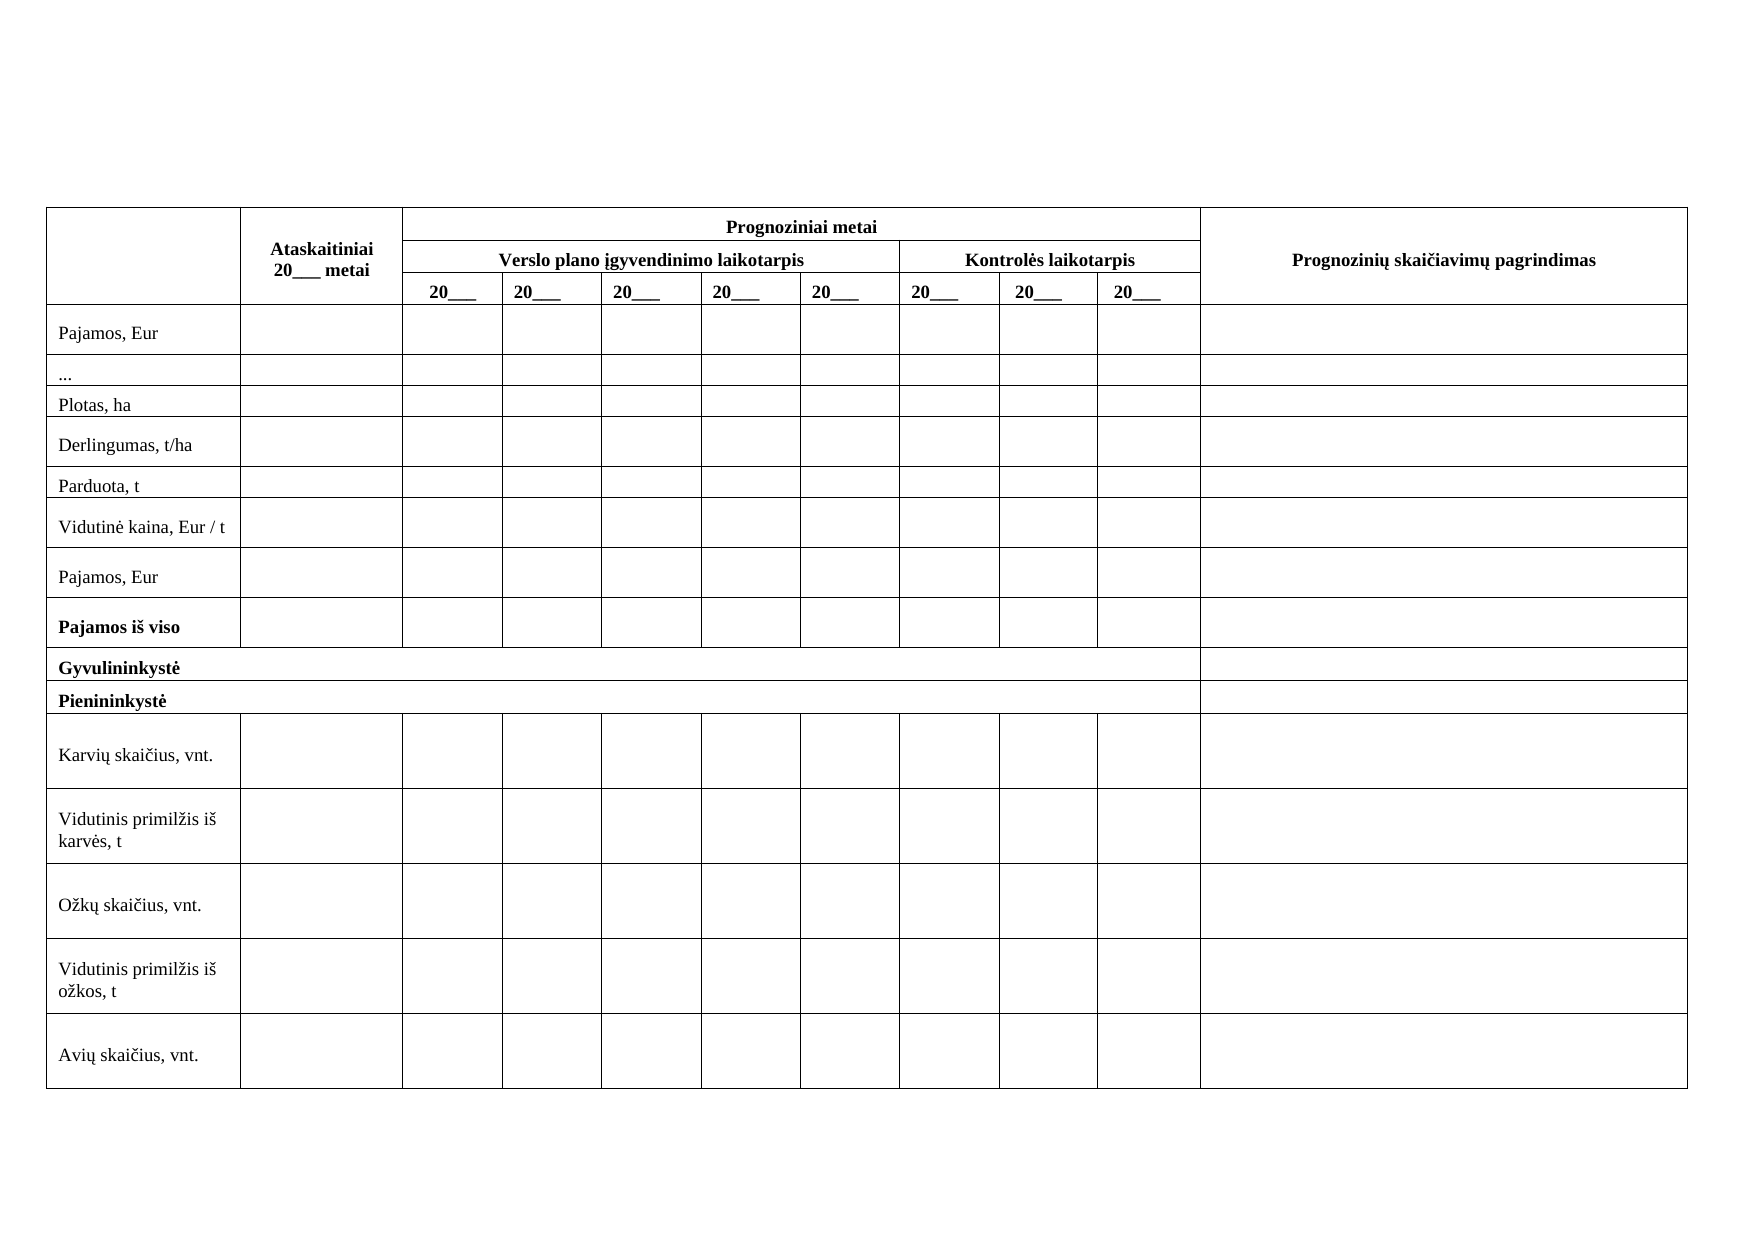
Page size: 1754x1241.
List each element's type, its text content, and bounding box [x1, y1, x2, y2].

table_cell [801, 864, 899, 938]
table_cell [503, 305, 601, 353]
table_cell [602, 1014, 701, 1088]
table_header Prognoziniai metai [403, 208, 1200, 239]
table_cell 20___ [403, 273, 502, 303]
table_cell [403, 498, 502, 547]
table_cell [1098, 789, 1200, 863]
table_cell [602, 789, 701, 863]
table_cell [403, 355, 502, 385]
table_cell [1000, 789, 1097, 863]
table_cell [900, 548, 999, 597]
table_cell [702, 939, 800, 1013]
table_cell [1098, 417, 1200, 466]
table_cell [1201, 648, 1687, 680]
table_cell [403, 789, 502, 863]
table_cell [241, 789, 402, 863]
table_cell [503, 467, 601, 497]
table_cell [1000, 714, 1097, 788]
table_cell [503, 548, 601, 597]
table_cell 20___ [503, 273, 601, 303]
table_cell [503, 598, 601, 647]
table_cell [801, 548, 899, 597]
table_cell [702, 498, 800, 547]
table_cell Kontrolės laikotarpis [900, 241, 1200, 272]
table_cell [801, 355, 899, 385]
table_cell [241, 1014, 402, 1088]
table_cell [1000, 939, 1097, 1013]
table_cell [1098, 1014, 1200, 1088]
table_cell [900, 598, 999, 647]
table_cell [602, 939, 701, 1013]
table_cell 20___ [702, 273, 800, 303]
table_cell [503, 355, 601, 385]
table_cell [1201, 714, 1687, 788]
table_header [47, 208, 240, 303]
table_cell [1098, 305, 1200, 353]
table_cell [1098, 714, 1200, 788]
table_cell [801, 939, 899, 1013]
table_cell 20___ [801, 273, 899, 303]
table_cell [900, 467, 999, 497]
table_cell [900, 355, 999, 385]
table_cell [900, 939, 999, 1013]
table_cell 20___ [602, 273, 701, 303]
table_cell [503, 939, 601, 1013]
table_cell [801, 714, 899, 788]
table_cell [241, 714, 402, 788]
table_cell [801, 305, 899, 353]
table_cell [900, 417, 999, 466]
table_cell Pienininkystė [47, 681, 1200, 713]
table_cell [241, 305, 402, 353]
table_cell [241, 939, 402, 1013]
table_cell [602, 714, 701, 788]
table_cell [1000, 598, 1097, 647]
table_cell [900, 1014, 999, 1088]
table_cell [503, 1014, 601, 1088]
table_cell [503, 386, 601, 416]
table_cell [1201, 386, 1687, 416]
table_cell [503, 498, 601, 547]
table_cell [900, 789, 999, 863]
table_cell [503, 789, 601, 863]
table_cell [702, 789, 800, 863]
table_cell [241, 864, 402, 938]
table_cell [801, 598, 899, 647]
table_cell [702, 864, 800, 938]
table_cell [1201, 681, 1687, 713]
table_cell [702, 1014, 800, 1088]
table_cell Parduota, t [47, 467, 240, 497]
table_cell [1000, 498, 1097, 547]
table_cell 20___ [900, 273, 999, 303]
table_cell [241, 355, 402, 385]
table_cell [801, 1014, 899, 1088]
table_cell [403, 467, 502, 497]
table_cell Derlingumas, t/ha [47, 417, 240, 466]
table_cell [602, 498, 701, 547]
table_cell [602, 355, 701, 385]
table_cell [403, 417, 502, 466]
table_cell [1098, 467, 1200, 497]
table_cell [900, 714, 999, 788]
table_cell [602, 598, 701, 647]
table_cell [801, 417, 899, 466]
table_cell Karvių skaičius, vnt. [47, 714, 240, 788]
table_cell [241, 386, 402, 416]
table_cell [602, 305, 701, 353]
table_cell [602, 386, 701, 416]
table_header Prognozinių skaičiavimų pagrindimas [1201, 208, 1687, 303]
table_cell [1000, 355, 1097, 385]
table_cell Ožkų skaičius, vnt. [47, 864, 240, 938]
table_cell [403, 548, 502, 597]
table_cell Verslo plano įgyvendinimo laikotarpis [403, 241, 899, 272]
table_cell Pajamos, Eur [47, 548, 240, 597]
table_cell [1000, 305, 1097, 353]
table_cell [1000, 467, 1097, 497]
table_cell Pajamos iš viso [47, 598, 240, 647]
table_cell [1201, 305, 1687, 353]
table_cell [702, 714, 800, 788]
table_cell [1201, 498, 1687, 547]
table_cell [602, 417, 701, 466]
table_cell [403, 598, 502, 647]
table_cell Vidutinė kaina, Eur / t [47, 498, 240, 547]
table_cell [1000, 864, 1097, 938]
table_cell Vidutinis primilžis iš ožkos, t [47, 939, 240, 1013]
table_cell [403, 1014, 502, 1088]
table_cell [702, 467, 800, 497]
table_cell [1201, 789, 1687, 863]
table_cell [503, 417, 601, 466]
table_cell [1201, 1014, 1687, 1088]
table_cell [241, 498, 402, 547]
table_cell [602, 467, 701, 497]
table_header Ataskaitiniai 20___ metai [241, 208, 402, 303]
table_cell [1201, 417, 1687, 466]
table_cell Plotas, ha [47, 386, 240, 416]
table_cell Vidutinis primilžis iš karvės, t [47, 789, 240, 863]
table_cell Avių skaičius, vnt. [47, 1014, 240, 1088]
table_cell [602, 548, 701, 597]
table_cell [241, 548, 402, 597]
table_cell 20___ [1000, 273, 1097, 303]
table_cell Gyvulininkystė [47, 648, 1200, 680]
table_cell [403, 305, 502, 353]
table_cell [1098, 939, 1200, 1013]
table_cell [702, 548, 800, 597]
table_cell [702, 417, 800, 466]
table_cell [1098, 598, 1200, 647]
table_cell [1201, 467, 1687, 497]
table_cell [503, 714, 601, 788]
table_cell [1201, 548, 1687, 597]
table_cell ... [47, 355, 240, 385]
table_cell [801, 789, 899, 863]
table_cell [403, 714, 502, 788]
table_cell [1098, 386, 1200, 416]
table_cell [702, 598, 800, 647]
table_cell [241, 467, 402, 497]
table_cell [801, 386, 899, 416]
table_cell [1098, 548, 1200, 597]
table_cell [1098, 864, 1200, 938]
table_cell [602, 864, 701, 938]
table_cell [900, 498, 999, 547]
table_cell [241, 417, 402, 466]
table_cell 20___ [1098, 273, 1200, 303]
table_cell [1000, 386, 1097, 416]
table_cell [702, 305, 800, 353]
table_cell Pajamos, Eur [47, 305, 240, 353]
table_cell [1201, 598, 1687, 647]
table_cell [1000, 1014, 1097, 1088]
table_cell [1201, 864, 1687, 938]
table_cell [1000, 417, 1097, 466]
table_cell [503, 864, 601, 938]
table_cell [1000, 548, 1097, 597]
table_cell [900, 864, 999, 938]
table_cell [403, 386, 502, 416]
table_cell [241, 598, 402, 647]
table_cell [900, 386, 999, 416]
table_cell [702, 386, 800, 416]
table_cell [1201, 355, 1687, 385]
table_cell [801, 498, 899, 547]
table_cell [403, 864, 502, 938]
table_cell [1201, 939, 1687, 1013]
table_cell [403, 939, 502, 1013]
table_cell [1098, 498, 1200, 547]
table_cell [1098, 355, 1200, 385]
table_cell [801, 467, 899, 497]
table_cell [900, 305, 999, 353]
table_cell [702, 355, 800, 385]
